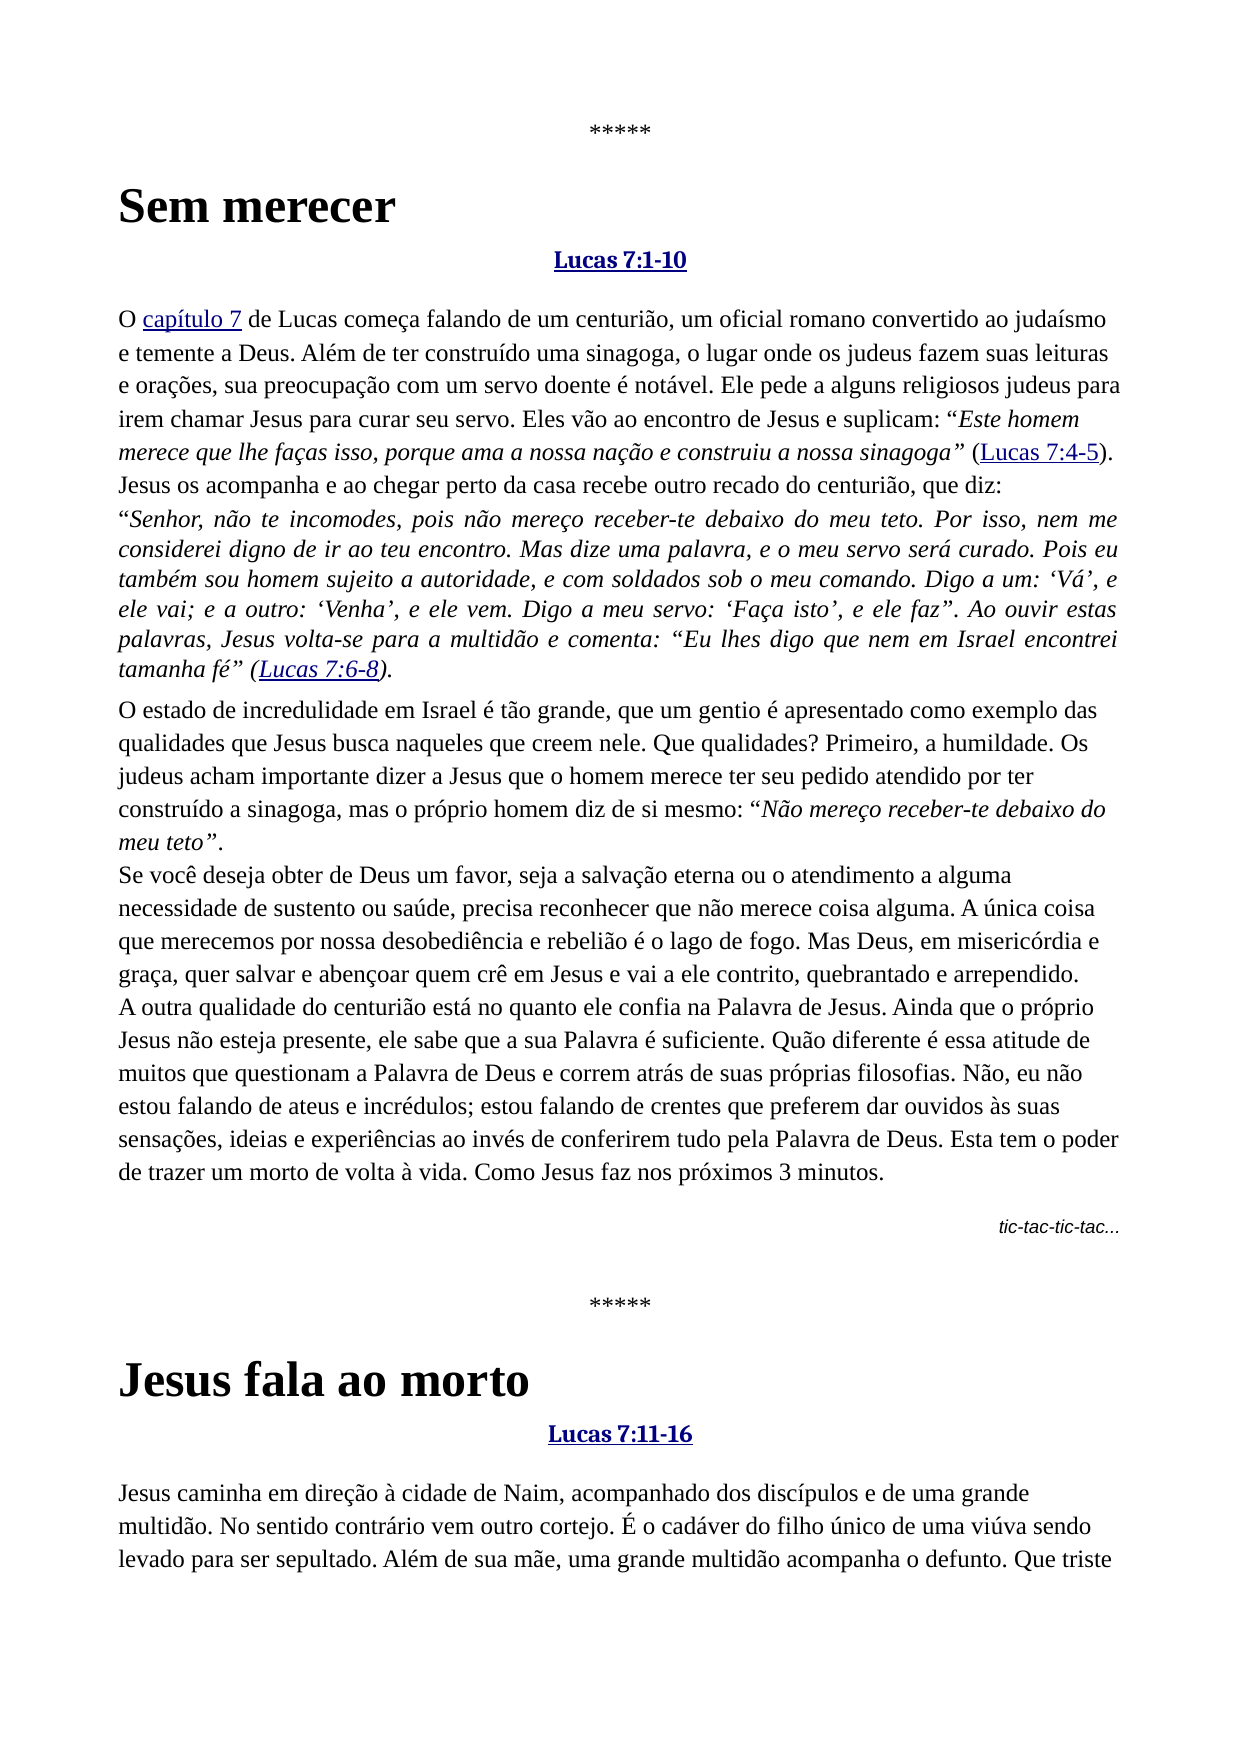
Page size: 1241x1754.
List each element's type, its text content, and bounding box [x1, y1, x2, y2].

subtitle Sem merecer [118, 176, 1122, 234]
text “Senhor, não te incomodes, pois não mereço receber-te debaixo do meu teto. Por isso, nem me considerei digno de ir ao teu encontro. Mas dize uma palavra, e o meu servo será curado. Pois eu também sou homem sujeito a autoridade, e com soldados sob o meu comando. Digo a um: ‘Vá’, e ele vai; e a outro: ‘Venha’, e ele vem. Digo a meu servo: ‘Faça isto’, e ele faz”. Ao ouvir estas palavras, Jesus volta-se para a multidão e comenta: “Eu lhes digo que nem em Israel encontrei tamanha fé” (Lucas 7:6-8). [118, 503, 1122, 683]
text A outra qualidade do centurião está no quanto ele confia na Palavra de Jesus. Ainda que o próprio Jesus não esteja presente, ele sabe que a sua Palavra é suficiente. Quão diferente é essa atitude de muitos que questionam a Palavra de Deus e correm atrás de suas próprias filosofias. Não, eu não estou falando de ateus e incrédulos; estou falando de crentes que preferem dar ouvidos às suas sensações, ideias e experiências ao invés de conferirem tudo pela Palavra de Deus. Esta tem o poder de trazer um morto de volta à vida. Como Jesus faz nos próximos 3 minutos. [118, 992, 1122, 1186]
text Lucas 7:1-10 [118, 246, 1122, 275]
text tic-tac-tic-tac... [118, 1216, 1122, 1237]
text Lucas 7:11-16 [118, 1419, 1122, 1448]
text Se você deseja obter de Deus um favor, seja a salvação eterna ou o atendimento a alguma necessidade de sustento ou saúde, precisa reconhecer que não merece coisa alguma. A única coisa que merecemos por nossa desobediência e rebelião é o lago de fogo. Mas Deus, em misericórdia e graça, quer salvar e abençoar quem crê em Jesus e vai a ele contrito, quebrantado e arrependido. [118, 860, 1122, 988]
text O capítulo 7 de Lucas começa falando de um centurião, um oficial romano convertido ao judaísmo e temente a Deus. Além de ter construído uma sinagoga, o lugar onde os judeus fazem suas leituras e orações, sua preocupação com um servo doente é notável. Ele pede a alguns religiosos judeus para irem chamar Jesus para curar seu servo. Eles vão ao encontro de Jesus e suplicam: “Este homem merece que lhe faças isso, porque ama a nossa nação e construiu a nossa sinagoga” (Lucas 7:4-5). Jesus os acompanha e ao chegar perto da casa recebe outro recado do centurião, que diz: [118, 304, 1122, 498]
text ***** [118, 1291, 1122, 1320]
text ***** [118, 118, 1122, 147]
subtitle Jesus fala ao morto [118, 1349, 1122, 1407]
text O estado de incredulidade em Israel é tão grande, que um gentio é apresentado como exemplo das qualidades que Jesus busca naqueles que creem nele. Que qualidades? Primeiro, a humildade. Os judeus acham importante dizer a Jesus que o homem merece ter seu pedido atendido por ter construído a sinagoga, mas o próprio homem diz de si mesmo: “Não mereço receber-te debaixo do meu teto”. [118, 695, 1122, 856]
text Jesus caminha em direção à cidade de Naim, acompanhado dos discípulos e de uma grande multidão. No sentido contrário vem outro cortejo. É o cadáver do filho único de uma viúva sendo levado para ser sepultado. Além de sua mãe, uma grande multidão acompanha o defunto. Que triste [118, 1478, 1122, 1573]
